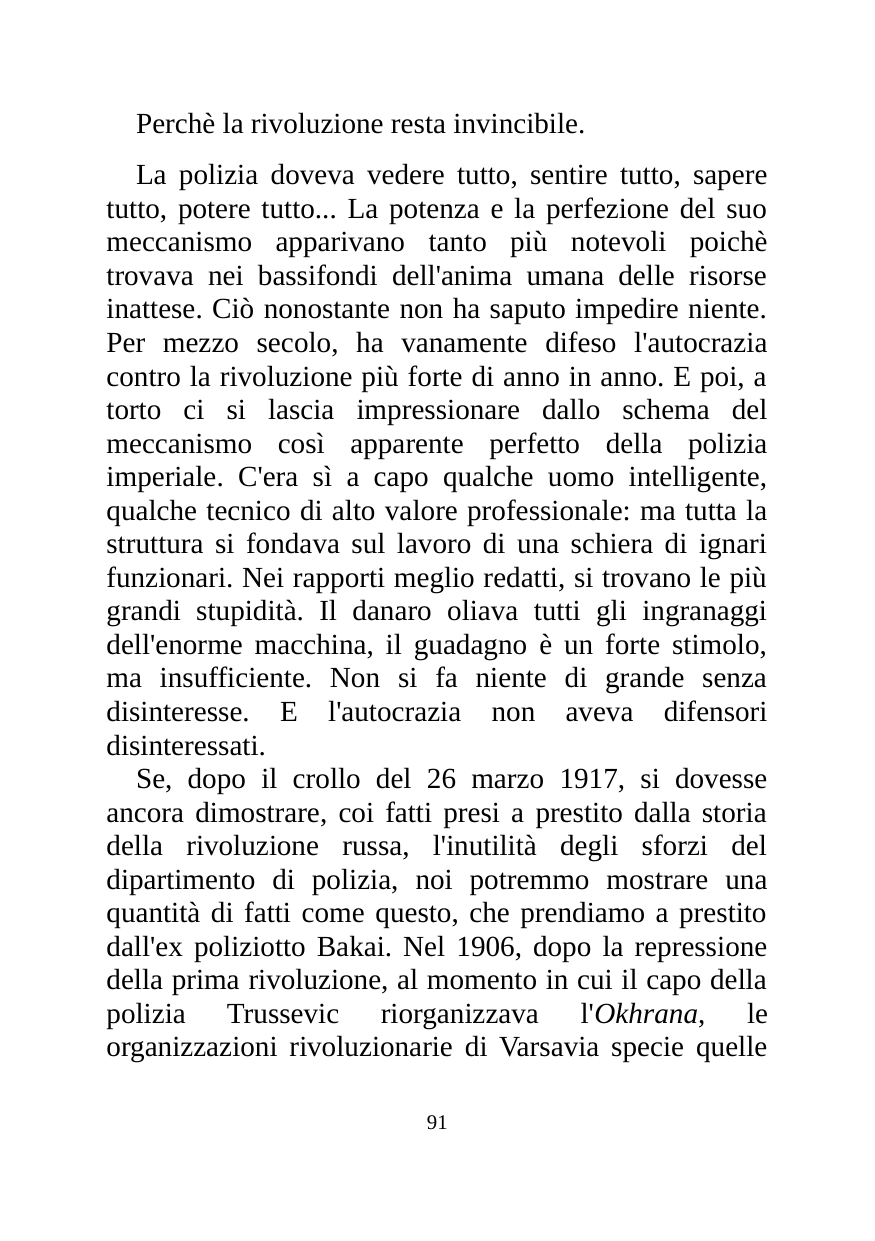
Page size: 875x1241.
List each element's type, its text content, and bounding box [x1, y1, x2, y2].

text Se, dopo il crollo del 26 marzo 1917, si dovesse ancora dimostrare, coi fatti presi a prestito dalla storia della rivoluzione russa, l'inutilità degli sforzi del dipartimento di polizia, noi potremmo mostrare una quantità di fatti come questo, che prendiamo a prestito dall'ex poliziotto Bakai. Nel 1906, dopo la repressione della prima rivoluzione, al momento in cui il capo della polizia Trussevic riorganizzava l'Okhrana, le organizzazioni rivoluzionarie di Varsavia specie quelle [106, 761, 768, 1063]
text La polizia doveva vedere tutto, sentire tutto, sapere tutto, potere tutto... La potenza e la perfezione del suo meccanismo apparivano tanto più notevoli poichè trovava nei bassifondi dell'anima umana delle risorse inattese. Ciò nonostante non ha saputo impedire niente. Per mezzo secolo, ha vanamente difeso l'autocrazia contro la rivoluzione più forte di anno in anno. E poi, a torto ci si lascia impressionare dallo schema del meccanismo così apparente perfetto della polizia imperiale. C'era sì a capo qualche uomo intelligente, qualche tecnico di alto valore professionale: ma tutta la struttura si fondava sul lavoro di una schiera di ignari funzionari. Nei rapporti meglio redatti, si trovano le più grandi stupidità. Il danaro oliava tutti gli ingranaggi dell'enorme macchina, il guadagno è un forte stimolo, ma insufficiente. Non si fa niente di grande senza disinteresse. E l'autocrazia non aveva difensori disinteressati. [106, 157, 768, 761]
text Perchè la rivoluzione resta invincibile. [106, 106, 768, 140]
